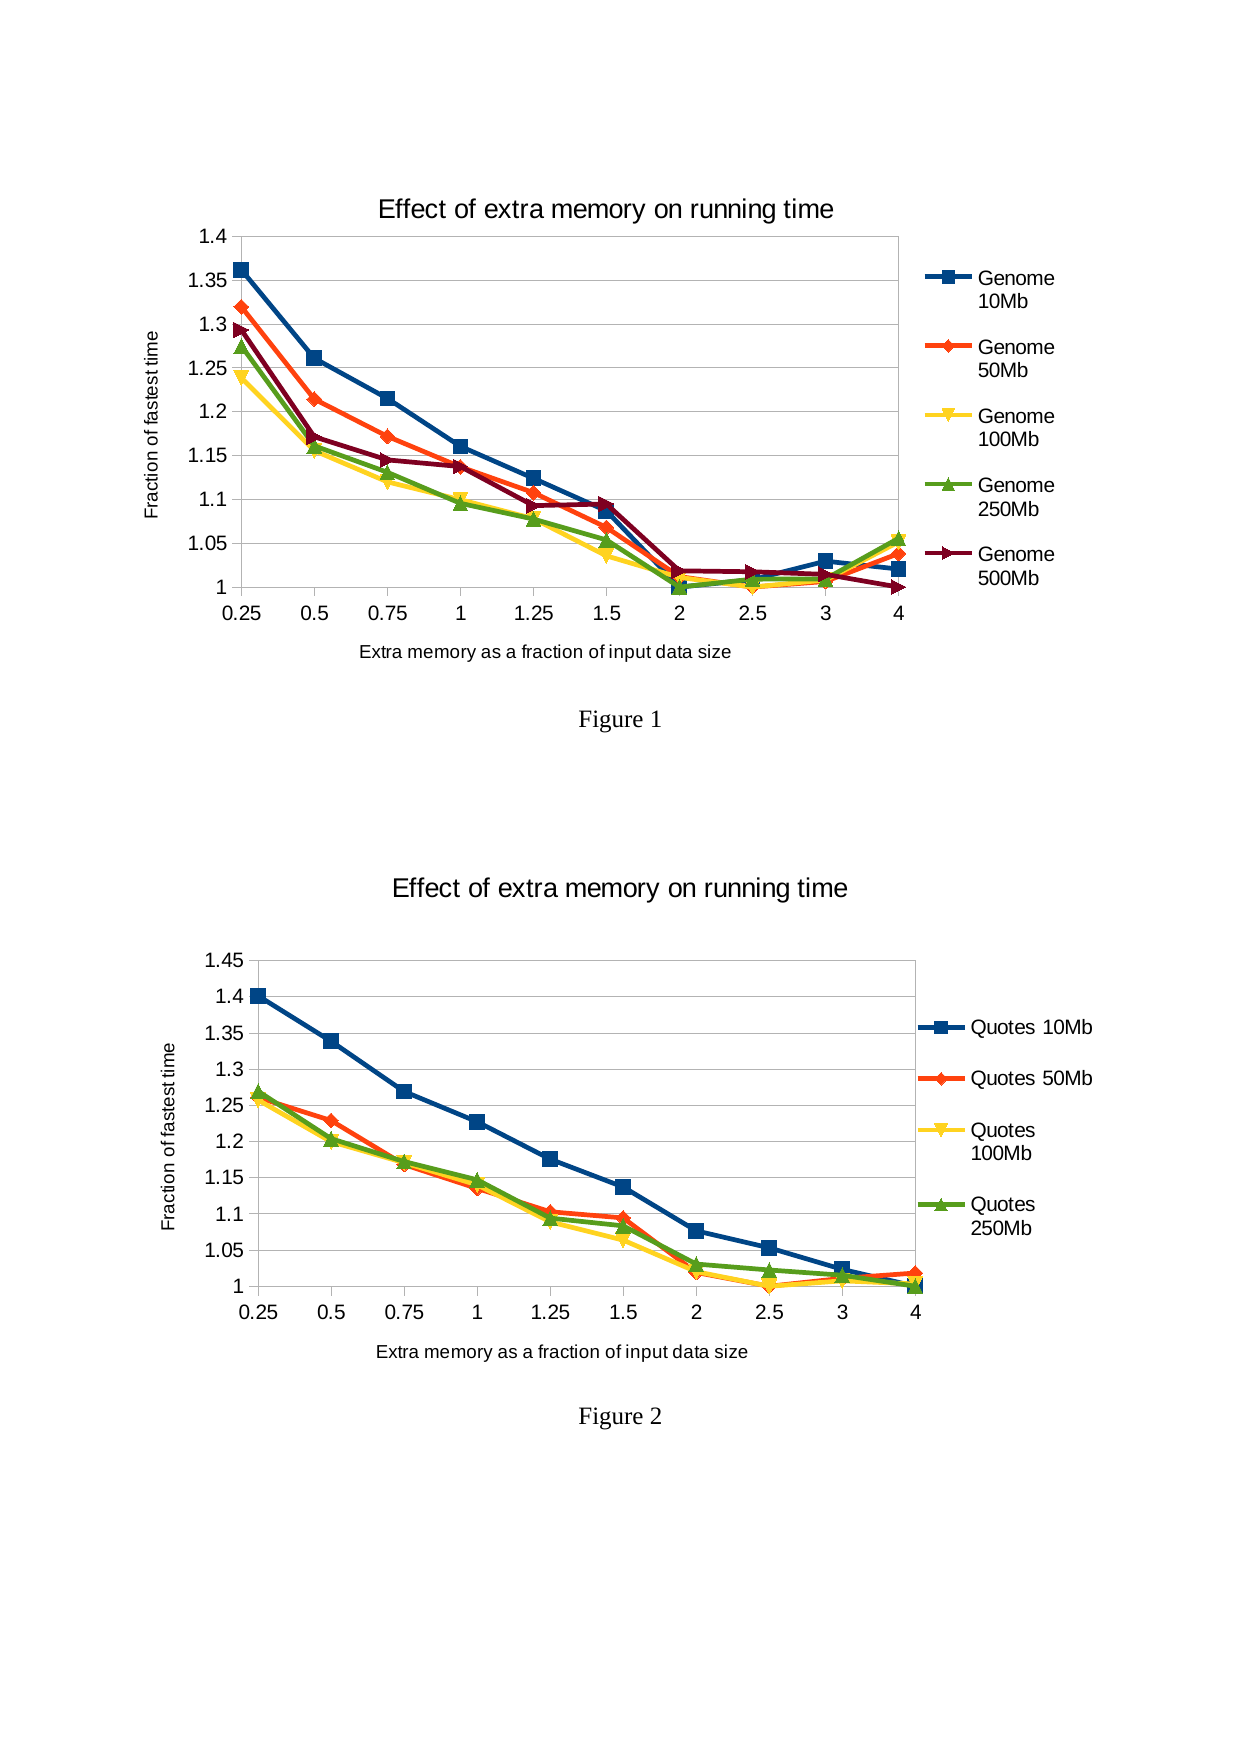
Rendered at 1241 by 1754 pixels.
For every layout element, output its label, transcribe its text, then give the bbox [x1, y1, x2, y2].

text Figure 2 [118, 819, 1122, 1430]
text Figure 1 [118, 704, 1122, 733]
